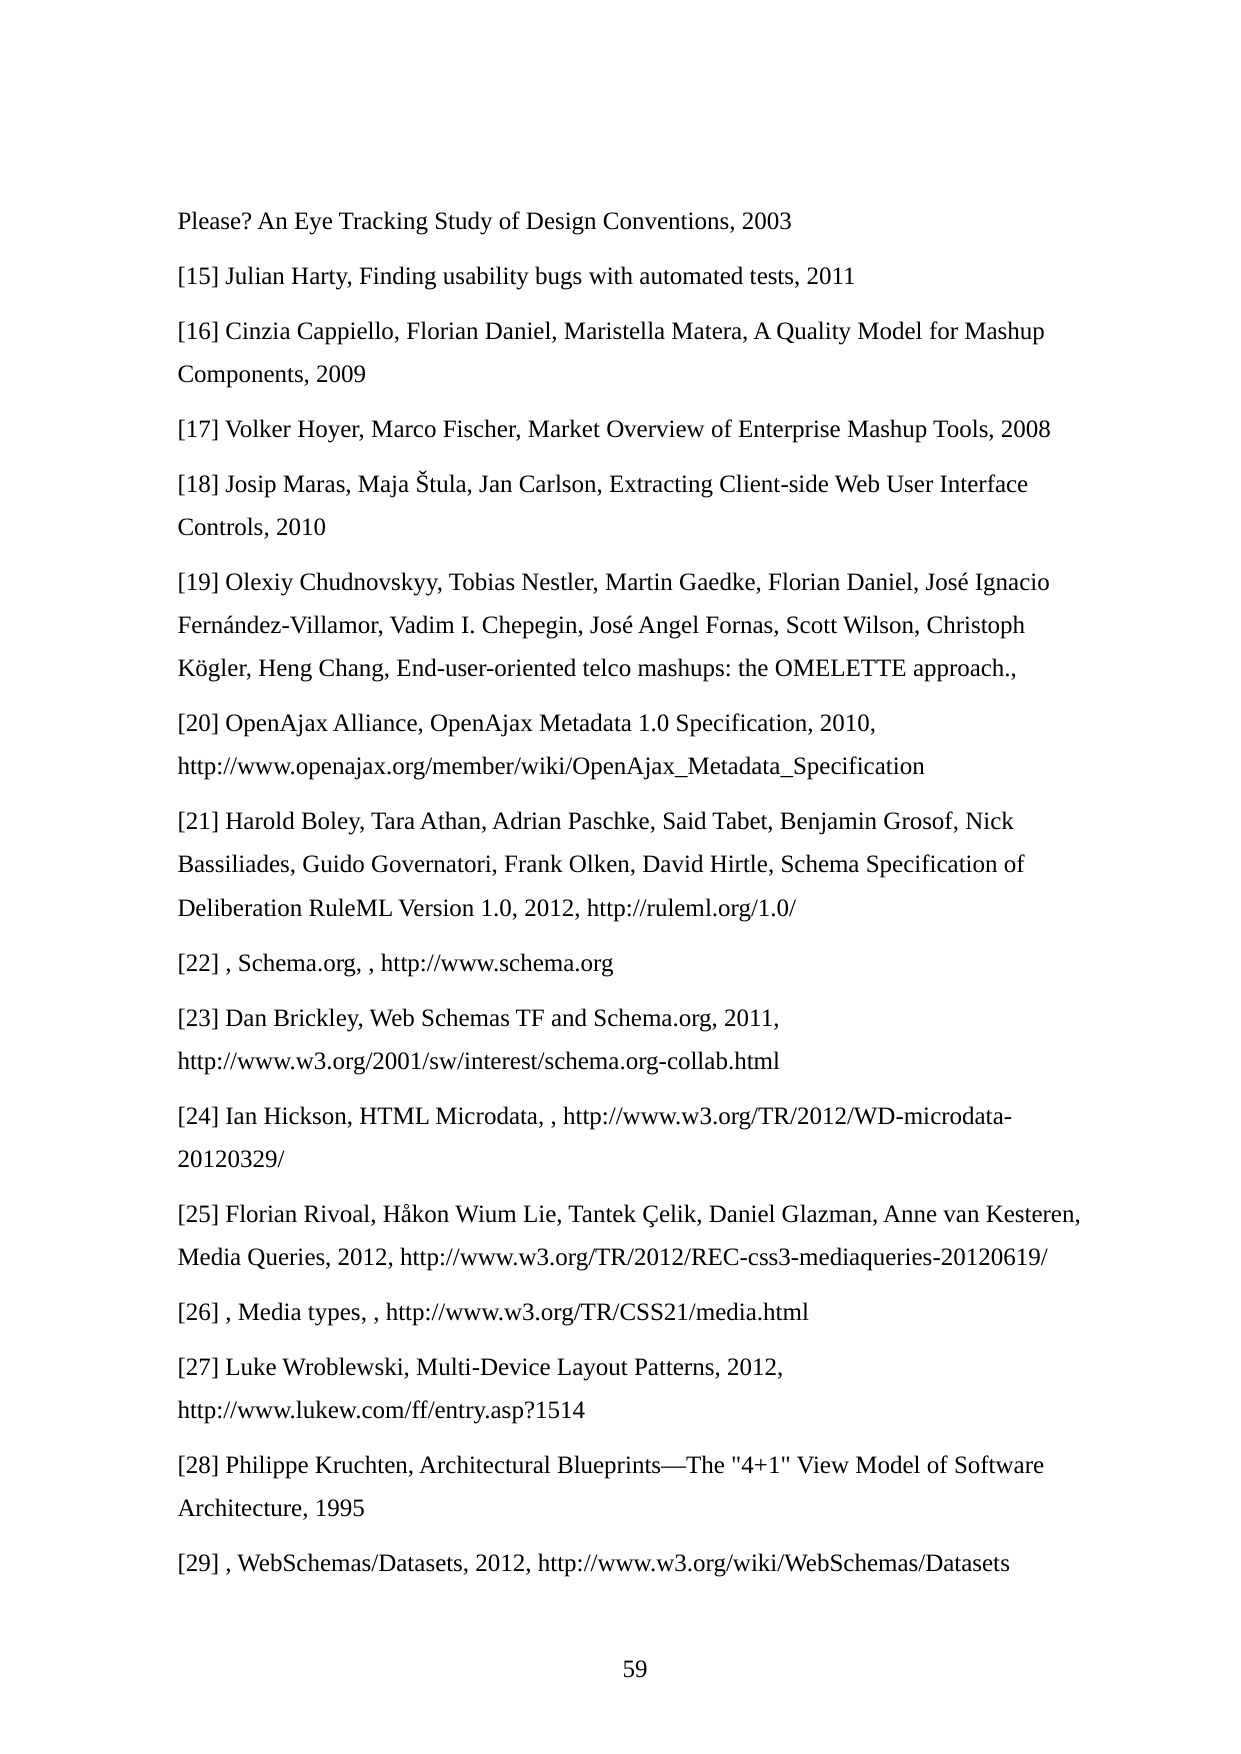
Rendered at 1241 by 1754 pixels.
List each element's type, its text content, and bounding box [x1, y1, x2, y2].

text [24] Ian Hickson, HTML Microdata, , http://www.w3.org/TR/2012/WD-microdata-20120329/ [177, 1101, 1093, 1173]
text [18] Josip Maras, Maja Štula, Jan Carlson, Extracting Client-side Web User Interface Controls, 2010 [177, 469, 1093, 541]
text [28] Philippe Kruchten, Architectural Blueprints—The "4+1" View Model of Software Architecture, 1995 [177, 1450, 1093, 1522]
text [20] OpenAjax Alliance, OpenAjax Metadata 1.0 Specification, 2010, http://www.openajax.org/member/wiki/OpenAjax_Metadata_Specification [177, 708, 1093, 780]
text [22] , Schema.org, , http://www.schema.org [177, 948, 1093, 976]
text [21] Harold Boley, Tara Athan, Adrian Paschke, Said Tabet, Benjamin Grosof, Nick Bassiliades, Guido Governatori, Frank Olken, David Hirtle, Schema Specification of Deliberation RuleML Version 1.0, 2012, http://ruleml.org/1.0/ [177, 806, 1093, 921]
text [25] Florian Rivoal, Håkon Wium Lie, Tantek Çelik, Daniel Glazman, Anne van Kesteren, Media Queries, 2012, http://www.w3.org/TR/2012/REC-css3-mediaqueries-20120619/ [177, 1199, 1093, 1271]
text [27] Luke Wroblewski, Multi-Device Layout Patterns, 2012, http://www.lukew.com/ff/entry.asp?1514 [177, 1352, 1093, 1424]
text [29] , WebSchemas/Datasets, 2012, http://www.w3.org/wiki/WebSchemas/Datasets [177, 1548, 1093, 1577]
text [23] Dan Brickley, Web Schemas TF and Schema.org, 2011, http://www.w3.org/2001/sw/interest/schema.org-collab.html [177, 1003, 1093, 1074]
text [26] , Media types, , http://www.w3.org/TR/CSS21/media.html [177, 1297, 1093, 1326]
text [17] Volker Hoyer, Marco Fischer, Market Overview of Enterprise Mashup Tools, 2008 [177, 414, 1093, 443]
text [16] Cinzia Cappiello, Florian Daniel, Maristella Matera, A Quality Model for Mashup Components, 2009 [177, 316, 1093, 388]
text Please? An Eye Tracking Study of Design Conventions, 2003 [177, 206, 1093, 234]
text [15] Julian Harty, Finding usability bugs with automated tests, 2011 [177, 261, 1093, 289]
text [19] Olexiy Chudnovskyy, Tobias Nestler, Martin Gaedke, Florian Daniel, José Ignacio Fernández-Villamor, Vadim I. Chepegin, José Angel Fornas, Scott Wilson, Christoph Kögler, Heng Chang, End-user-oriented telco mashups: the OMELETTE approach., [177, 567, 1093, 682]
